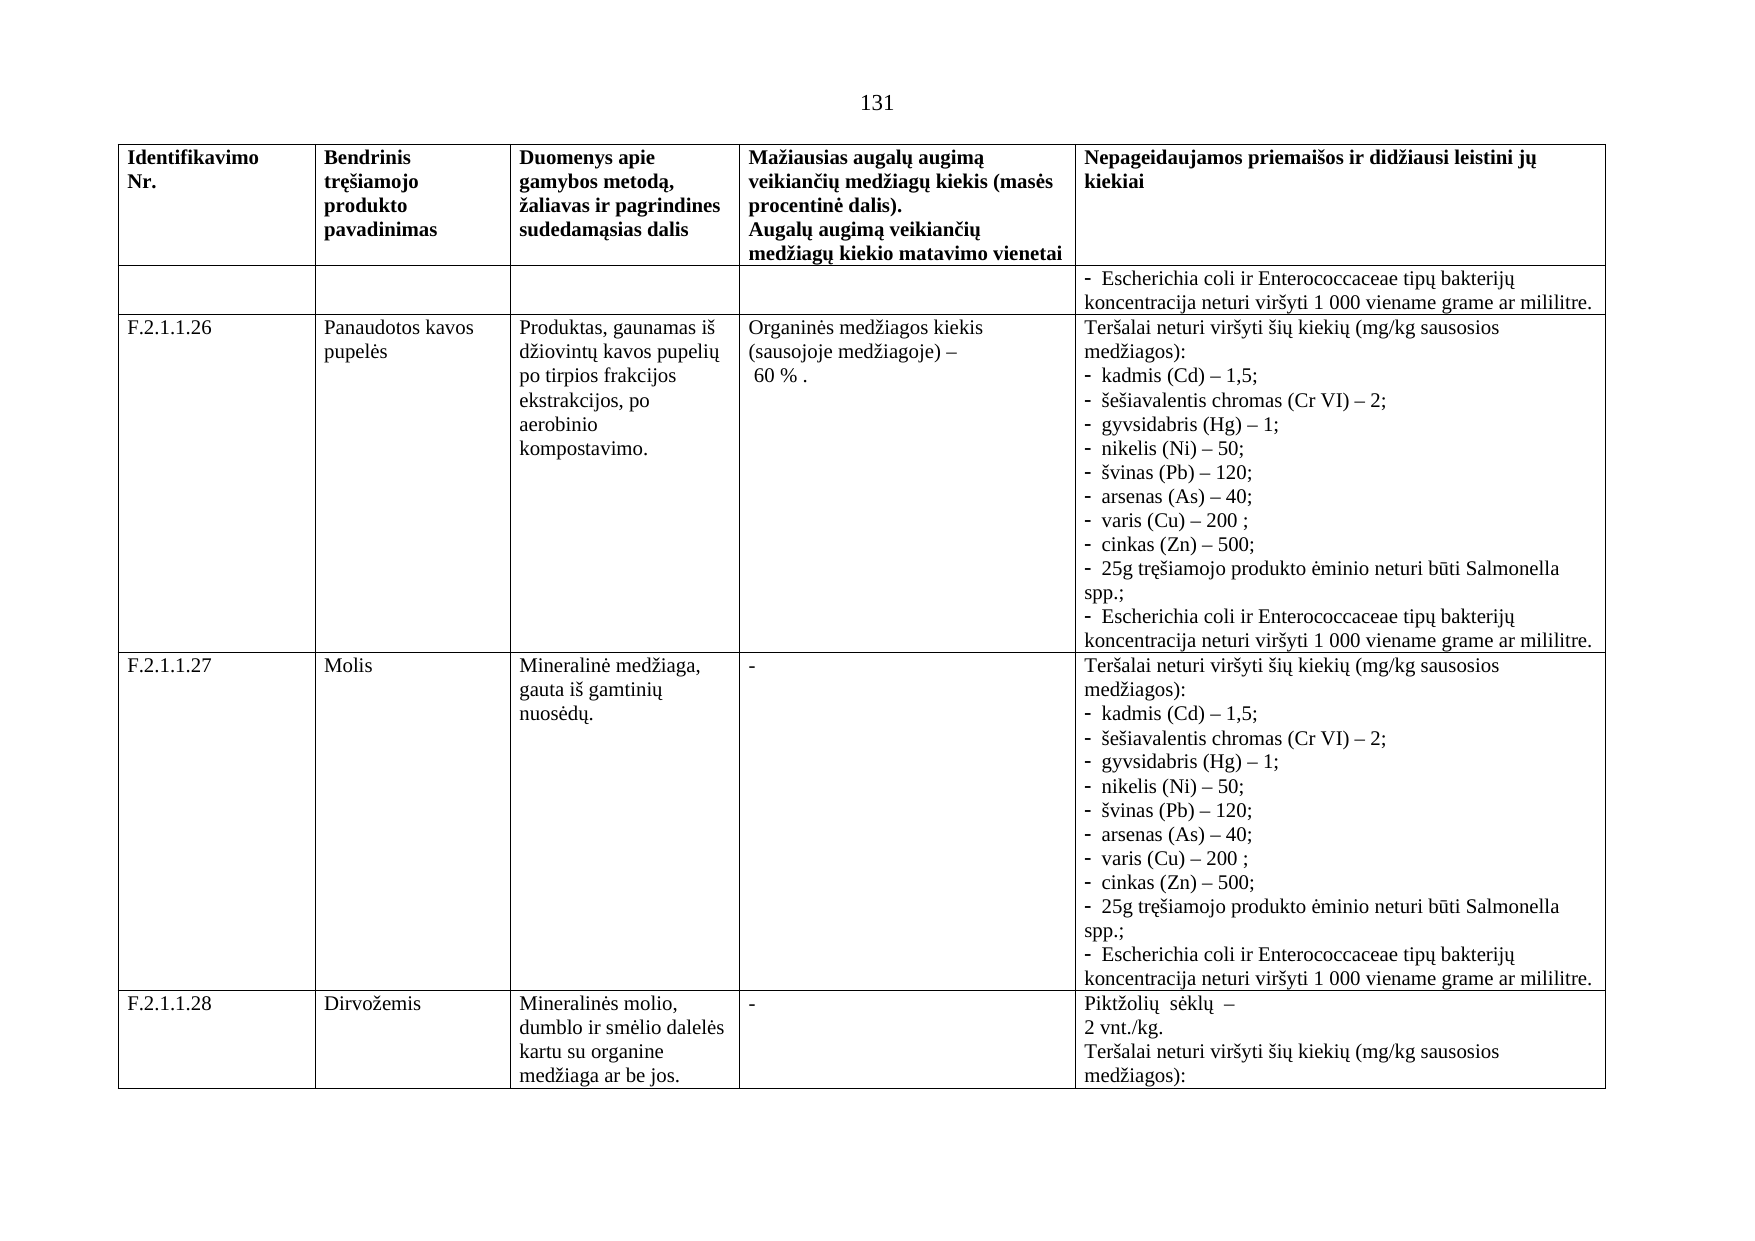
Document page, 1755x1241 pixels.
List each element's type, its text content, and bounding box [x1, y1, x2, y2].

table_header Nepageidaujamos priemaišos ir didžiausi leistini jų kiekiai [1076, 145, 1605, 265]
table_cell - [740, 653, 1075, 990]
table_cell - [740, 991, 1075, 1087]
table_header Bendrinis tręšiamojo produkto pavadinimas [316, 145, 510, 265]
table_cell Panaudotos kavos pupelės [316, 315, 510, 652]
table_cell Escherichia coli ir Enterococcaceae tipų bakterijų koncentracija neturi viršyti 1 000 viename grame ar mililitre. [1076, 266, 1605, 314]
table_cell Teršalai neturi viršyti šių kiekių (mg/kg sausosios medžiagos): kadmis (Cd) – 1,5; šešiavalentis chromas (Cr VI) – 2; gyvsidabris (Hg) – 1; nikelis (Ni) – 50; švinas (Pb) – 120; arsenas (As) – 40; varis (Cu) – 200 ; cinkas (Zn) – 500; 25g tręšiamojo produkto ėminio neturi būti Salmonella spp.; Escherichia coli ir Enterococcaceae tipų bakterijų koncentracija neturi viršyti 1 000 viename grame ar mililitre. [1076, 315, 1605, 652]
table_header Duomenys apie gamybos metodą, žaliavas ir pagrindines sudedamąsias dalis [511, 145, 739, 265]
table_cell [316, 266, 510, 314]
table_cell [511, 266, 739, 314]
table_cell Molis [316, 653, 510, 990]
table_cell Mineralinės molio, dumblo ir smėlio dalelės kartu su organine medžiaga ar be jos. [511, 991, 739, 1087]
table_cell Piktžolių sėklų – 2 vnt./kg. Teršalai neturi viršyti šių kiekių (mg/kg sausosios medžiagos): [1076, 991, 1605, 1087]
table_cell Produktas, gaunamas iš džiovintų kavos pupelių po tirpios frakcijos ekstrakcijos, po aerobinio kompostavimo. [511, 315, 739, 652]
table_cell Organinės medžiagos kiekis (sausojoje medžiagoje) – 60 % . [740, 315, 1075, 652]
table_header Identifikavimo Nr. [119, 145, 315, 265]
table_cell F.2.1.1.27 [119, 653, 315, 990]
table_cell F.2.1.1.26 [119, 315, 315, 652]
table_cell [119, 266, 315, 314]
table_header Mažiausias augalų augimą veikiančių medžiagų kiekis (masės procentinė dalis). Augalų augimą veikiančių medžiagų kiekio matavimo vienetai [740, 145, 1075, 265]
table_cell Mineralinė medžiaga, gauta iš gamtinių nuosėdų. [511, 653, 739, 990]
table_cell Dirvožemis [316, 991, 510, 1087]
table_cell F.2.1.1.28 [119, 991, 315, 1087]
table_cell [740, 266, 1075, 314]
table_cell Teršalai neturi viršyti šių kiekių (mg/kg sausosios medžiagos): kadmis (Cd) – 1,5; šešiavalentis chromas (Cr VI) – 2; gyvsidabris (Hg) – 1; nikelis (Ni) – 50; švinas (Pb) – 120; arsenas (As) – 40; varis (Cu) – 200 ; cinkas (Zn) – 500; 25g tręšiamojo produkto ėminio neturi būti Salmonella spp.; Escherichia coli ir Enterococcaceae tipų bakterijų koncentracija neturi viršyti 1 000 viename grame ar mililitre. [1076, 653, 1605, 990]
